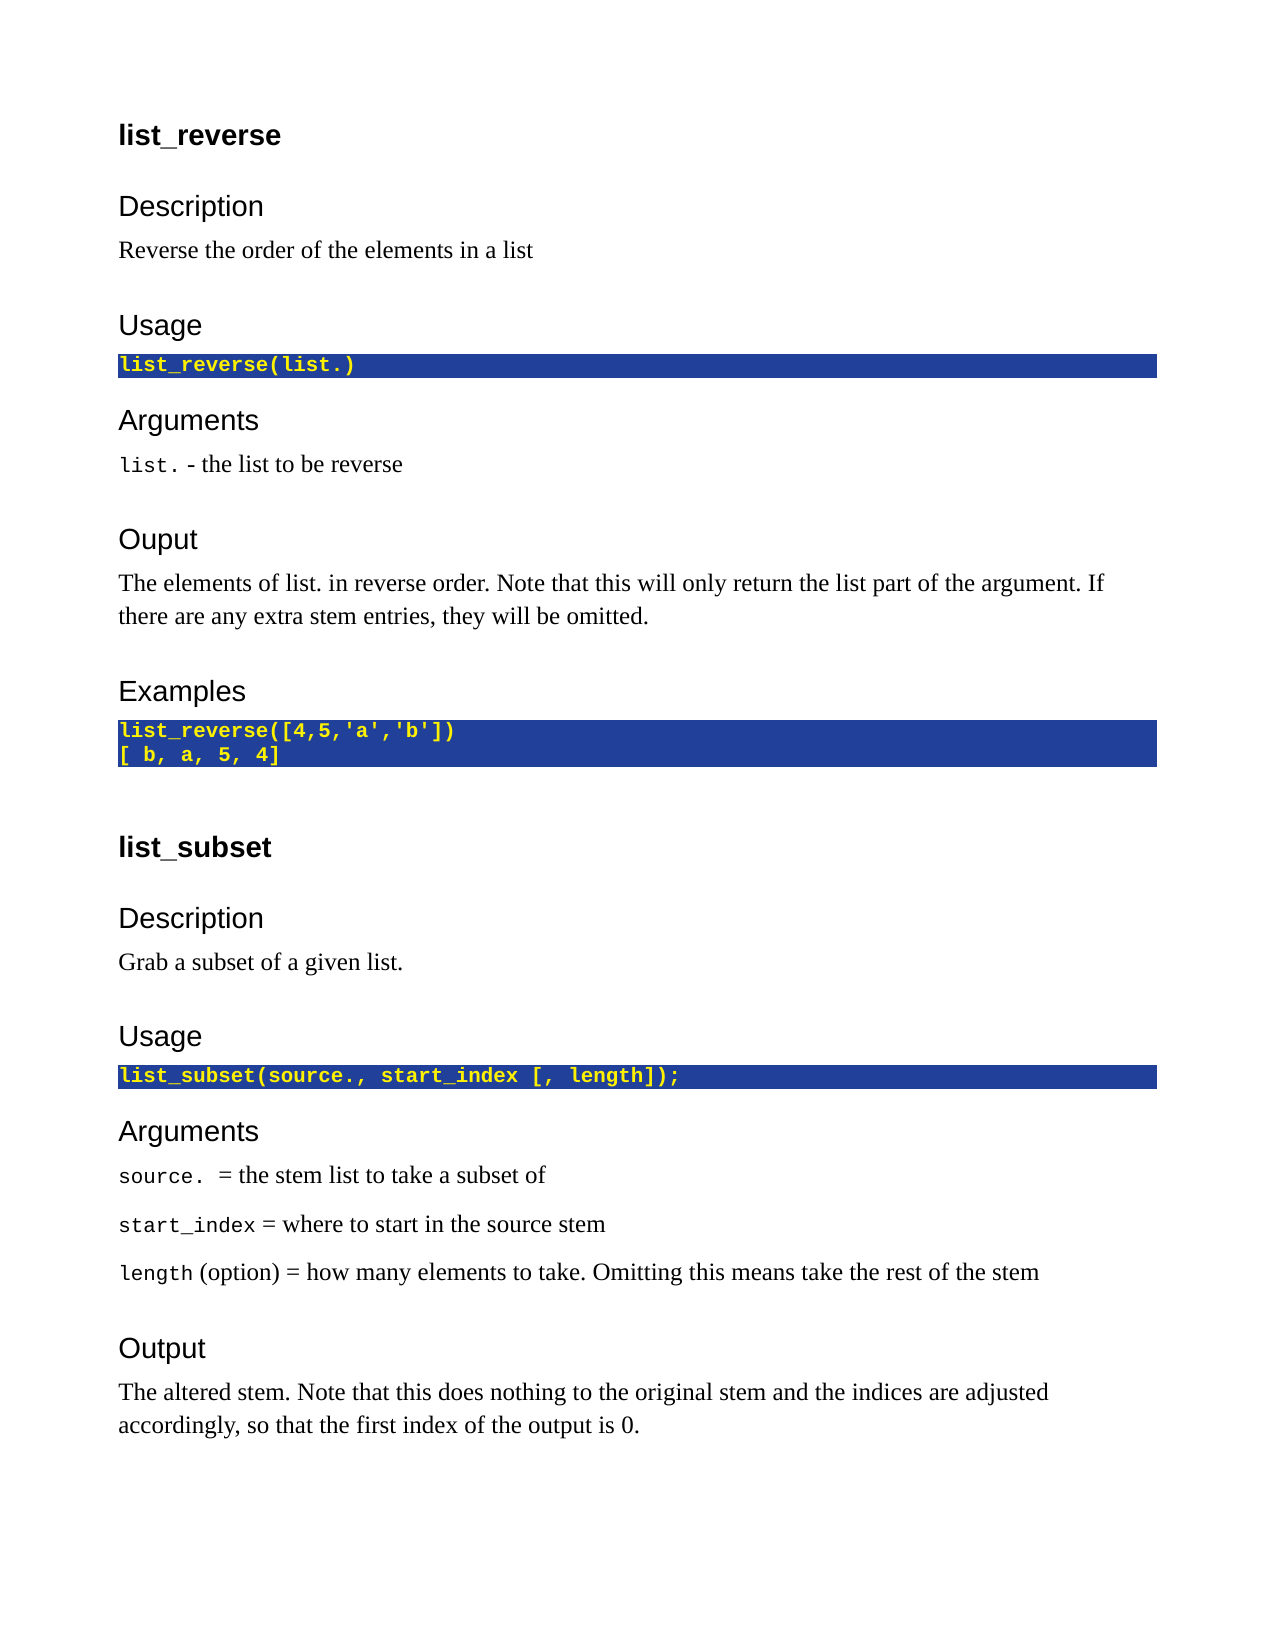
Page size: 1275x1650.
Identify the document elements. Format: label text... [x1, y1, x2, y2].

text list_reverse(list.) [118, 354, 1157, 378]
text list. - the list to be reverse [118, 449, 1157, 478]
text source. = the stem list to take a subset of [118, 1160, 1157, 1190]
subtitle Arguments [118, 403, 1157, 436]
text [ b, a, 5, 4] [118, 744, 1157, 767]
subtitle list_reverse [118, 118, 1157, 152]
subtitle Examples [118, 674, 1157, 707]
text list_subset(source., start_index [, length]); [118, 1065, 1157, 1089]
subtitle Usage [118, 308, 1157, 342]
subtitle Ouput [118, 522, 1157, 556]
subtitle Description [118, 189, 1157, 223]
text length (option) = how many elements to take. Omitting this means take the rest of the stem [118, 1257, 1157, 1287]
text Reverse the order of the elements in a list [118, 235, 1157, 264]
subtitle Arguments [118, 1114, 1157, 1148]
text Grab a subset of a given list. [118, 947, 1157, 976]
text The elements of list. in reverse order. Note that this will only return the list part of the argument. If there are any extra stem entries, they will be omitted. [118, 568, 1157, 630]
subtitle list_subset [118, 829, 1157, 863]
subtitle Description [118, 901, 1157, 934]
subtitle Output [118, 1331, 1157, 1364]
text list_reverse([4,5,'a','b']) [118, 720, 1157, 744]
text The altered stem. Note that this does nothing to the original stem and the indices are adjusted accordingly, so that the first index of the output is 0. [118, 1377, 1157, 1438]
text start_index = where to start in the source stem [118, 1209, 1157, 1238]
subtitle Usage [118, 1019, 1157, 1053]
